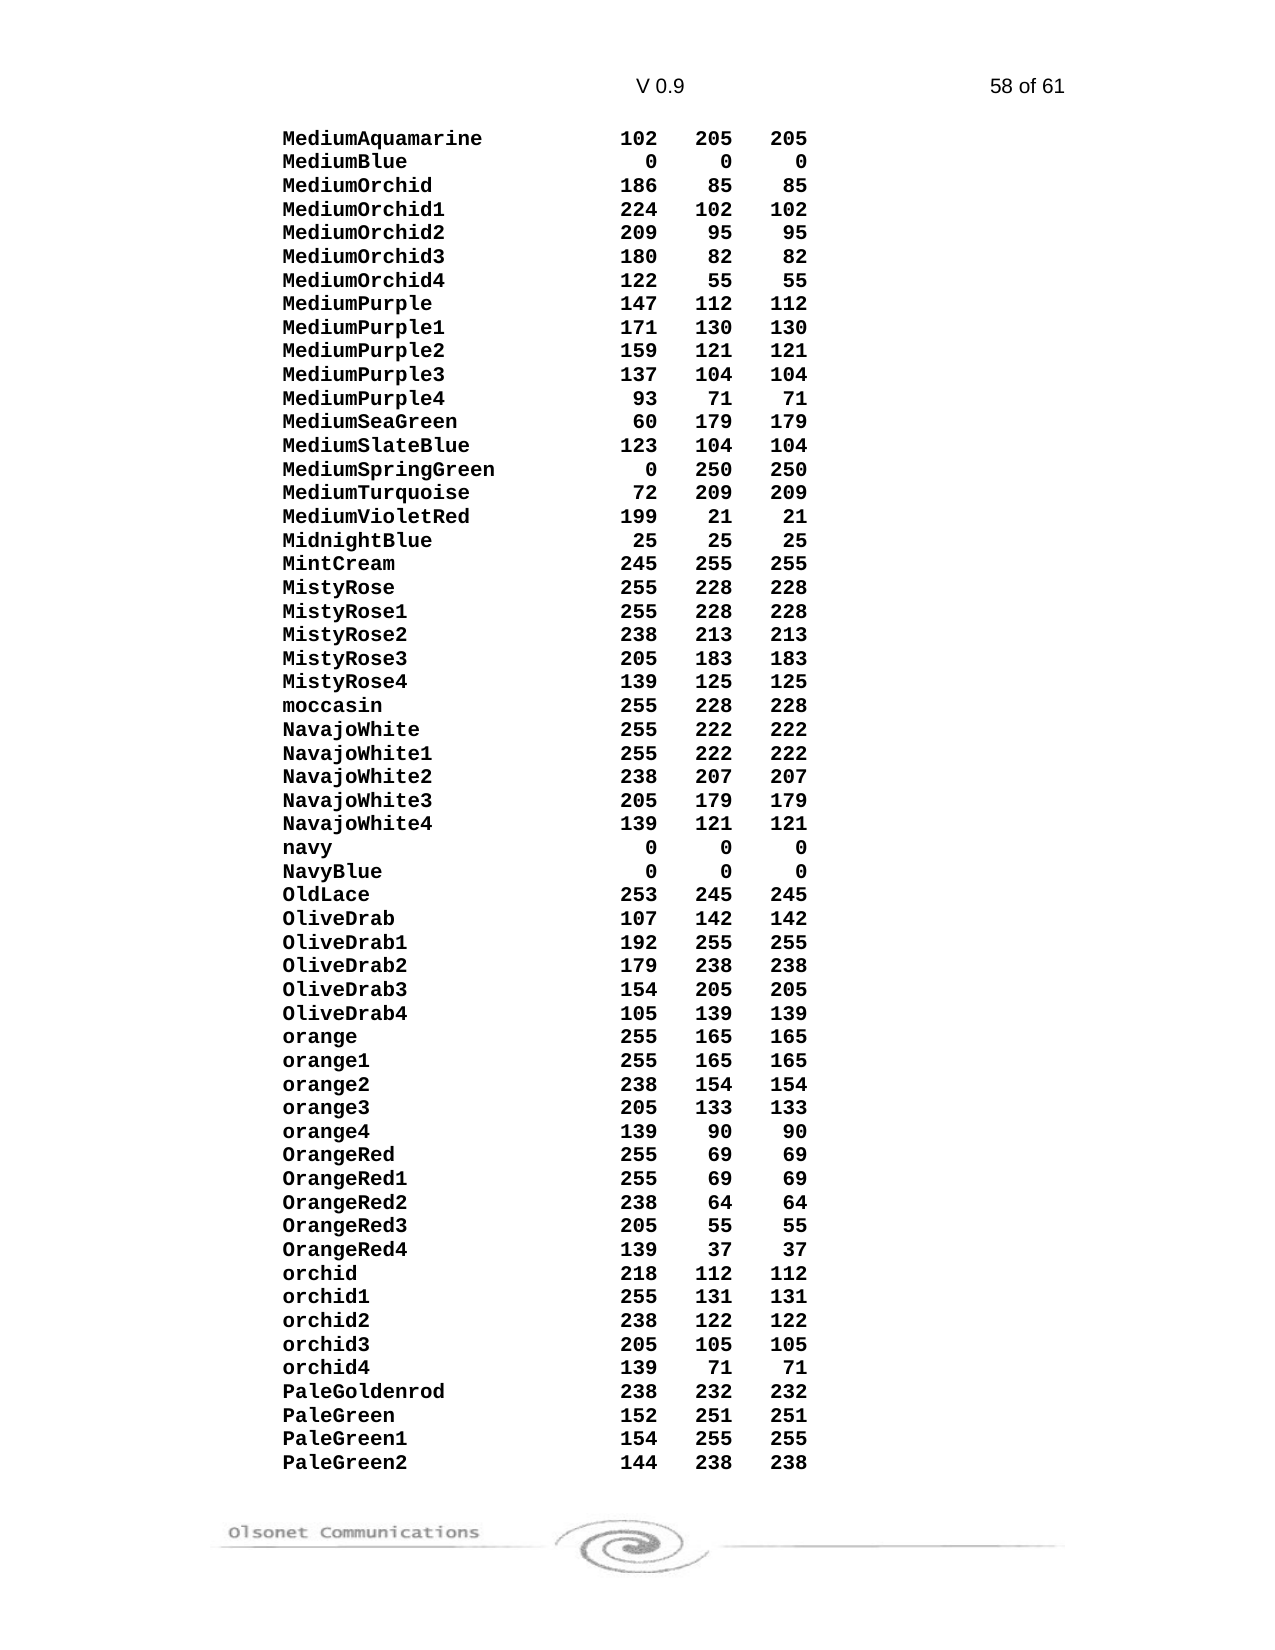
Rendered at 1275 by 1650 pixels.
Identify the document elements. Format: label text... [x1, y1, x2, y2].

text orange1 255 165 165 [282, 1050, 1065, 1073]
text orchid2 238 122 122 [282, 1310, 1065, 1334]
text NavyBlue 0 0 0 [282, 861, 1065, 884]
text PaleGreen 152 251 251 [282, 1404, 1065, 1428]
text MediumSlateBlue 123 104 104 [282, 435, 1065, 459]
text orange3 205 133 133 [282, 1097, 1065, 1121]
text MediumTurquoise 72 209 209 [282, 482, 1065, 506]
text orange2 238 154 154 [282, 1073, 1065, 1097]
text orchid4 139 71 71 [282, 1357, 1065, 1381]
text MediumOrchid2 209 95 95 [282, 222, 1065, 246]
text MediumPurple1 171 130 130 [282, 317, 1065, 341]
text MediumSeaGreen 60 179 179 [282, 411, 1065, 435]
text MediumOrchid4 122 55 55 [282, 269, 1065, 293]
text NavajoWhite3 205 179 179 [282, 790, 1065, 813]
text PaleGreen1 154 255 255 [282, 1428, 1065, 1452]
text MediumAquamarine 102 205 205 [282, 128, 1065, 151]
text MistyRose1 255 228 228 [282, 601, 1065, 624]
text OliveDrab 107 142 142 [282, 908, 1065, 932]
picture [210, 1504, 1065, 1596]
text PaleGreen2 144 238 238 [282, 1452, 1065, 1476]
text MediumPurple2 159 121 121 [282, 341, 1065, 364]
text MistyRose2 238 213 213 [282, 624, 1065, 648]
text MistyRose 255 228 228 [282, 577, 1065, 601]
text OliveDrab2 179 238 238 [282, 955, 1065, 979]
text NavajoWhite1 255 222 222 [282, 742, 1065, 766]
text OrangeRed1 255 69 69 [282, 1168, 1065, 1192]
text OldLace 253 245 245 [282, 884, 1065, 908]
text MidnightBlue 25 25 25 [282, 530, 1065, 553]
text MediumOrchid1 224 102 102 [282, 199, 1065, 222]
text OliveDrab4 105 139 139 [282, 1003, 1065, 1026]
text MintCream 245 255 255 [282, 553, 1065, 577]
text OliveDrab1 192 255 255 [282, 932, 1065, 955]
text MediumVioletRed 199 21 21 [282, 506, 1065, 530]
text PaleGoldenrod 238 232 232 [282, 1381, 1065, 1404]
text OliveDrab3 154 205 205 [282, 979, 1065, 1003]
text MediumBlue 0 0 0 [282, 151, 1065, 175]
text OrangeRed 255 69 69 [282, 1144, 1065, 1168]
text MistyRose3 205 183 183 [282, 648, 1065, 672]
text orange 255 165 165 [282, 1026, 1065, 1050]
text OrangeRed4 139 37 37 [282, 1239, 1065, 1263]
text navy 0 0 0 [282, 837, 1065, 861]
text MediumPurple4 93 71 71 [282, 388, 1065, 411]
text OrangeRed3 205 55 55 [282, 1215, 1065, 1239]
text moccasin 255 228 228 [282, 695, 1065, 719]
text orange4 139 90 90 [282, 1121, 1065, 1144]
text NavajoWhite 255 222 222 [282, 719, 1065, 742]
text MediumPurple 147 112 112 [282, 293, 1065, 317]
text orchid 218 112 112 [282, 1263, 1065, 1286]
text MediumPurple3 137 104 104 [282, 364, 1065, 388]
text OrangeRed2 238 64 64 [282, 1192, 1065, 1215]
text MediumOrchid3 180 82 82 [282, 246, 1065, 269]
text orchid1 255 131 131 [282, 1286, 1065, 1310]
text orchid3 205 105 105 [282, 1334, 1065, 1357]
text MistyRose4 139 125 125 [282, 672, 1065, 695]
text NavajoWhite2 238 207 207 [282, 766, 1065, 790]
text NavajoWhite4 139 121 121 [282, 813, 1065, 837]
text MediumSpringGreen 0 250 250 [282, 459, 1065, 482]
text MediumOrchid 186 85 85 [282, 175, 1065, 199]
